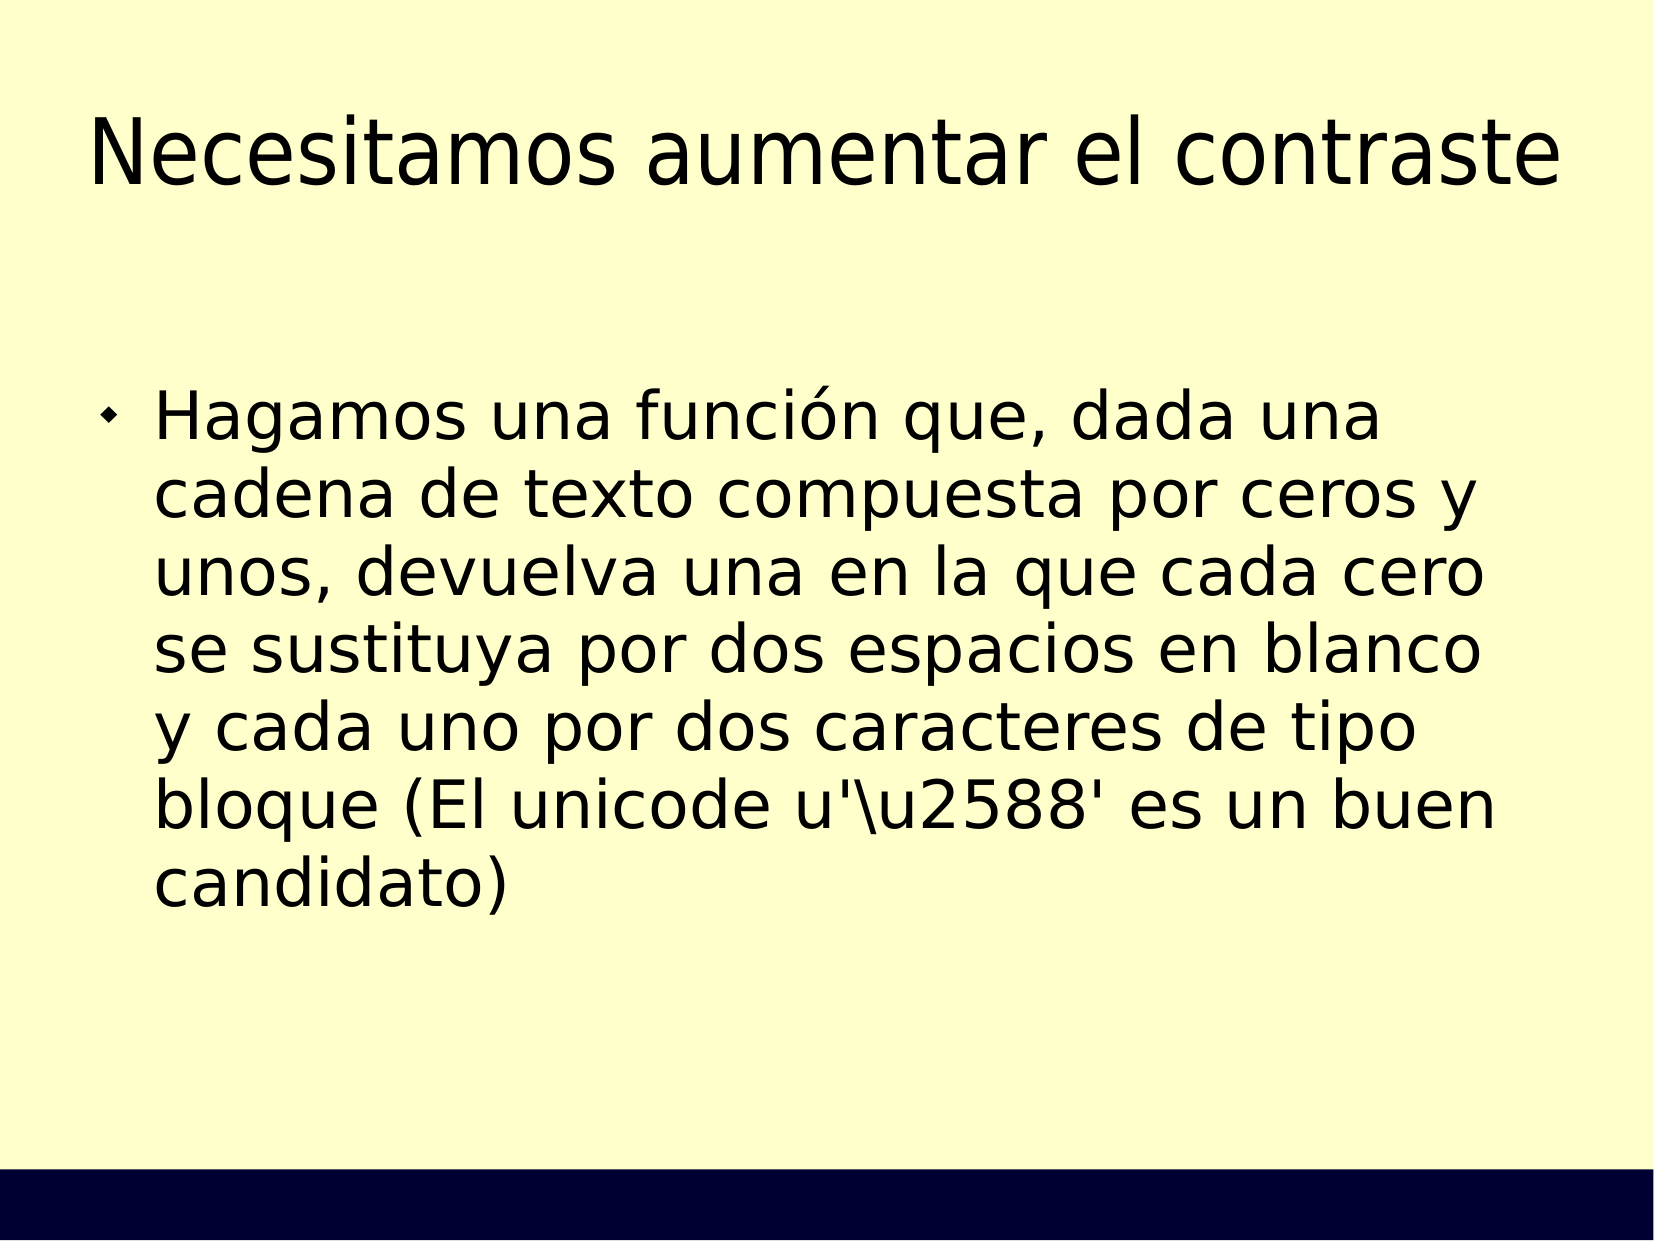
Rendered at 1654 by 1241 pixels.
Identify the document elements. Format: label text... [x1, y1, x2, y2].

title Necesitamos aumentar el contraste [82, 49, 1571, 257]
list Hagamos una función que, dada una cadena de texto compuesta por ceros y unos, devuelva una en la que cada cero se sustituya por dos espacios en blanco y cada uno por dos caracteres de tipo bloque (El unicode u'\u2588' es un buen candidato) [82, 290, 1538, 1010]
